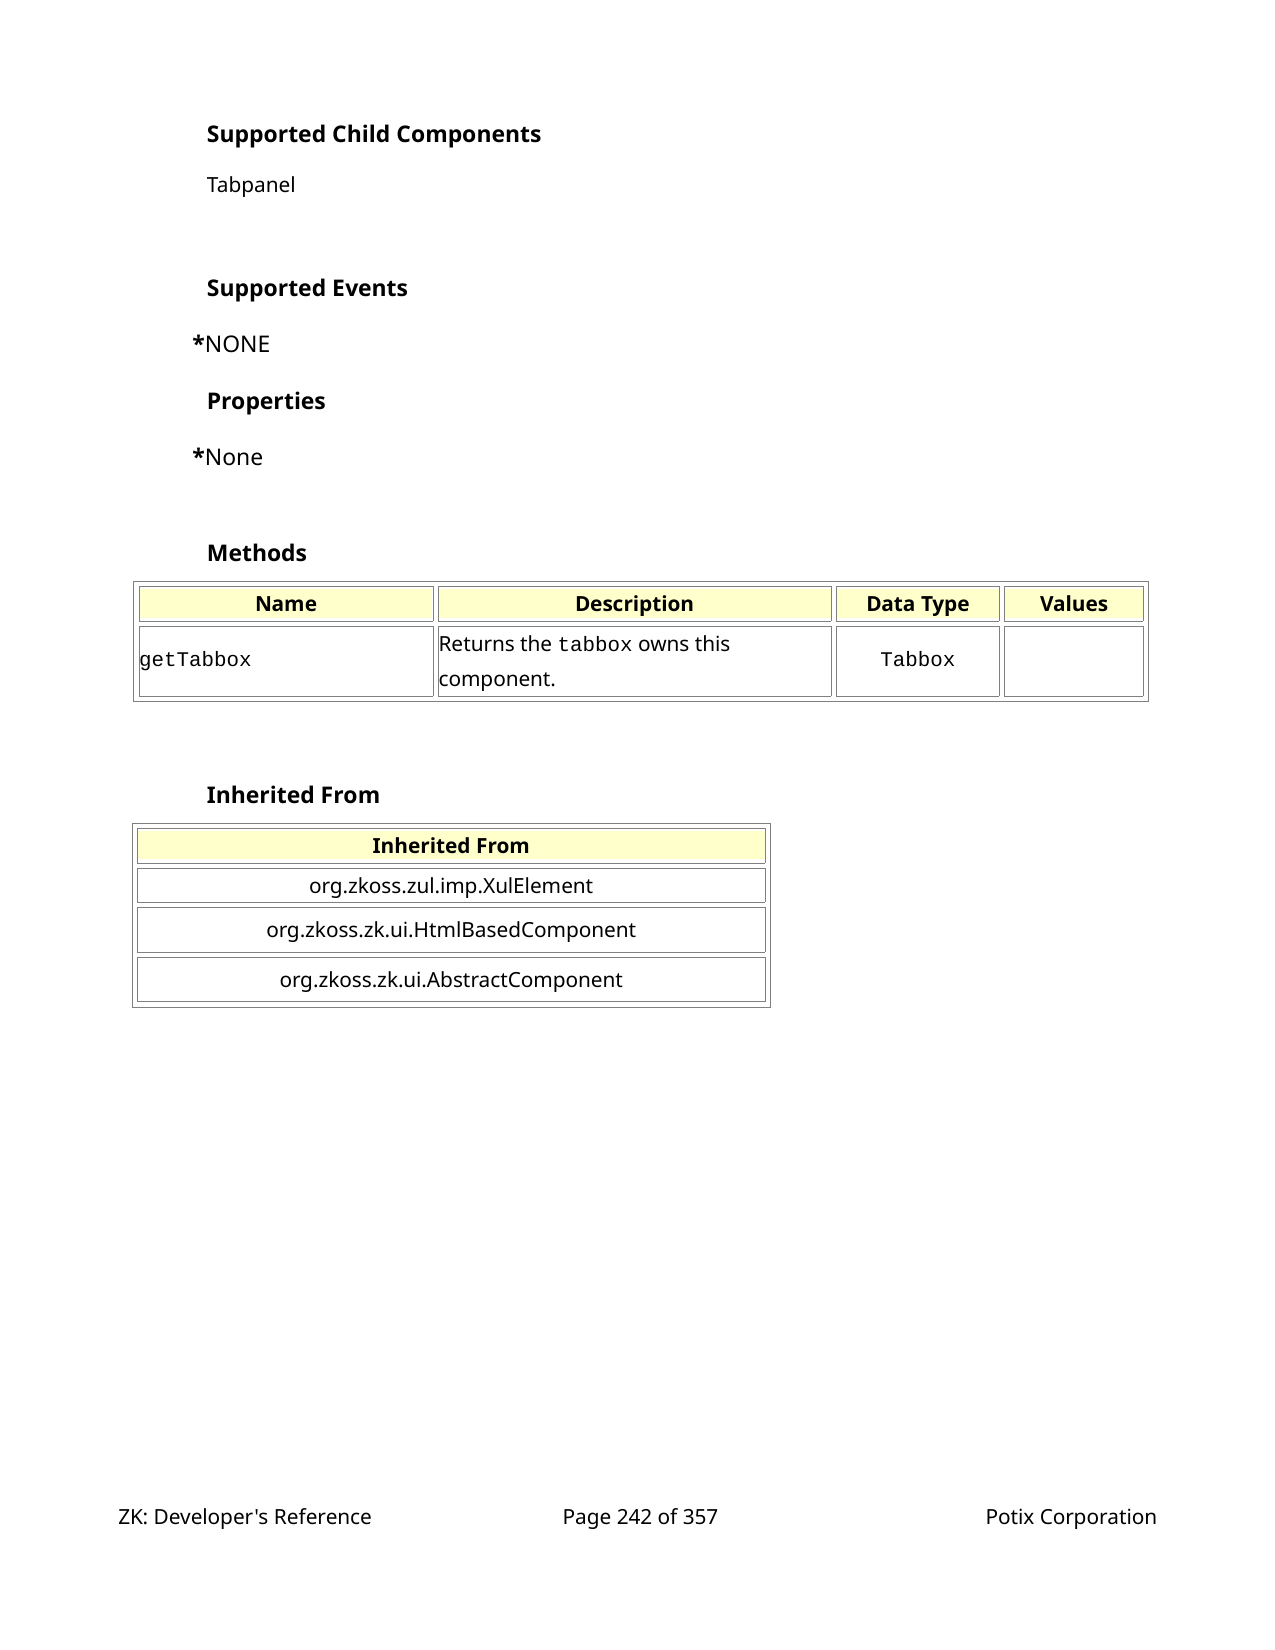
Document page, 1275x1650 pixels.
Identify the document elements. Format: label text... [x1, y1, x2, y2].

table_header Inherited From [134, 824, 768, 862]
table_cell getTabbox [136, 621, 435, 696]
table_cell org.zkoss.zul.imp.XulElement [134, 863, 768, 902]
table_cell org.zkoss.zk.ui.AbstractComponent [134, 952, 768, 1001]
table_cell Returns the tabbox owns this component. [435, 621, 833, 696]
table_cell [1002, 621, 1146, 696]
table_cell Tabbox [834, 621, 1002, 696]
subtitle Inherited From [207, 779, 1157, 810]
subtitle Supported Events [207, 272, 1157, 303]
table_header Values [1002, 582, 1146, 621]
subtitle Properties [207, 384, 1157, 416]
text Tabpanel [207, 170, 1157, 198]
text *NONE [118, 328, 1157, 359]
text *None [118, 441, 1157, 472]
table_cell [1005, 627, 1143, 696]
table_header Data Type [834, 582, 1002, 621]
table_header Description [435, 582, 833, 621]
table_header Name [136, 582, 435, 621]
subtitle Supported Child Components [207, 118, 1157, 149]
table_cell org.zkoss.zk.ui.HtmlBasedComponent [134, 902, 768, 952]
subtitle Methods [207, 537, 1157, 568]
